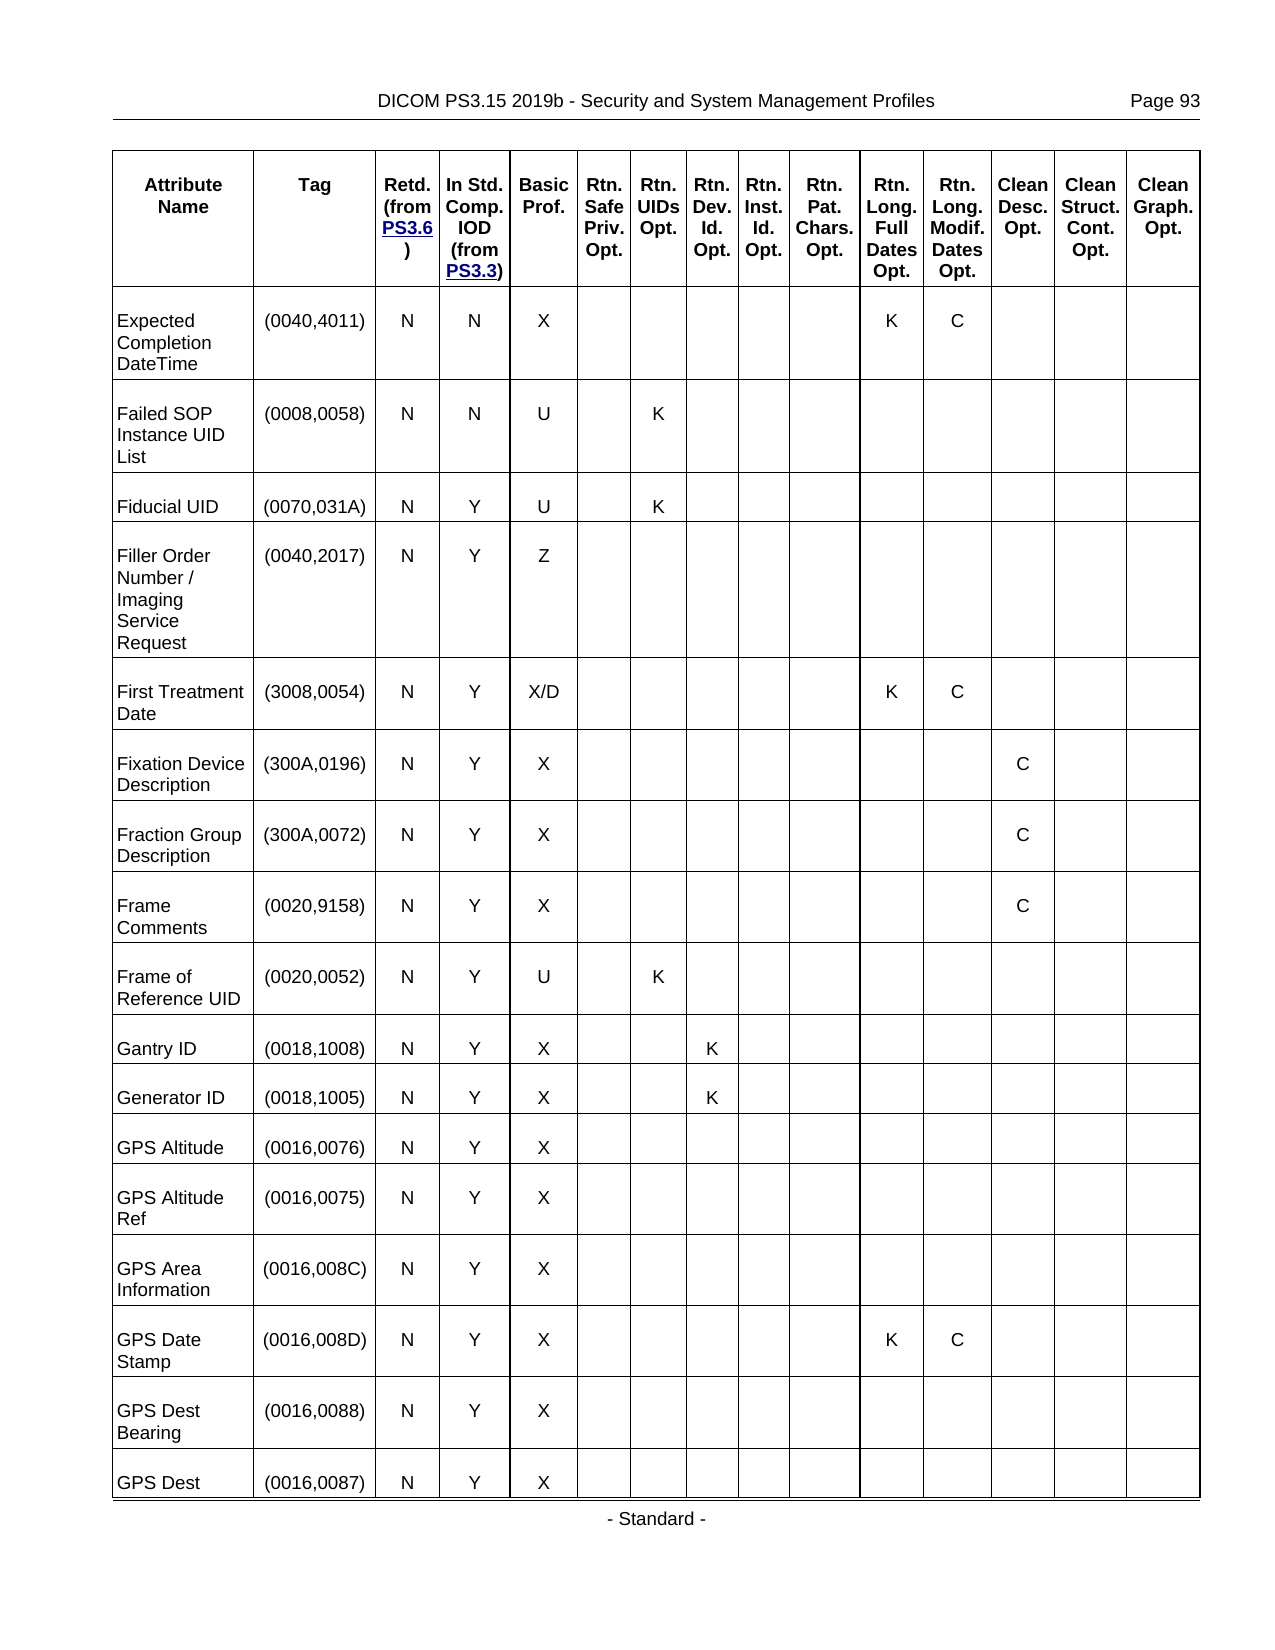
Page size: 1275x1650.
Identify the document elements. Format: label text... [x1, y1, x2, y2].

table_cell [578, 730, 630, 800]
table_cell Y [440, 1449, 509, 1497]
table_cell X [511, 1235, 577, 1305]
table_cell [790, 801, 859, 871]
table_cell [1055, 658, 1126, 728]
table_cell [790, 872, 859, 942]
table_cell Gantry ID [113, 1015, 253, 1063]
table_cell (0018,1005) [254, 1064, 375, 1113]
table_header Tag [254, 151, 375, 286]
table_cell [739, 1064, 789, 1113]
table_cell [992, 1015, 1054, 1063]
table_cell K [861, 287, 923, 379]
table_cell [1055, 1306, 1126, 1376]
table_cell X [511, 730, 577, 800]
table_cell N [376, 287, 439, 379]
table_cell X [511, 1449, 577, 1497]
table_cell [861, 872, 923, 942]
table_cell Fiducial UID [113, 473, 253, 521]
table_cell [790, 1306, 859, 1376]
table_cell [992, 658, 1054, 728]
table_cell X/D [511, 658, 577, 728]
table_header Rtn. Long. Modif. Dates Opt. [924, 151, 991, 286]
table_cell [1127, 1449, 1199, 1497]
table_cell [790, 473, 859, 521]
table_cell [631, 522, 686, 657]
table_cell (0016,0088) [254, 1377, 375, 1447]
table_cell [924, 943, 991, 1013]
table_cell [631, 801, 686, 871]
table_cell (0040,2017) [254, 522, 375, 657]
table_cell [924, 1449, 991, 1497]
table_cell Y [440, 872, 509, 942]
table_cell [924, 1164, 991, 1234]
table_cell [739, 1015, 789, 1063]
table_cell (0040,4011) [254, 287, 375, 379]
table_cell (0018,1008) [254, 1015, 375, 1063]
table_cell [1127, 1164, 1199, 1234]
table_cell [739, 522, 789, 657]
table_cell [1127, 1064, 1199, 1113]
table_cell [1127, 1235, 1199, 1305]
table_cell N [376, 1114, 439, 1162]
table_cell [790, 1164, 859, 1234]
table_cell [861, 943, 923, 1013]
table_cell [578, 872, 630, 942]
table_cell N [376, 1064, 439, 1113]
table_cell Y [440, 473, 509, 521]
table_cell N [376, 1449, 439, 1497]
table_cell [687, 1449, 738, 1497]
table_cell [790, 730, 859, 800]
table_cell [861, 1064, 923, 1113]
table_cell X [511, 1015, 577, 1063]
table_cell N [376, 1015, 439, 1063]
table_cell [578, 1015, 630, 1063]
table_cell [790, 1114, 859, 1162]
table_cell [992, 1064, 1054, 1113]
table_cell [1055, 943, 1126, 1013]
table_cell (0020,0052) [254, 943, 375, 1013]
table_cell [924, 1015, 991, 1063]
table_cell Y [440, 1114, 509, 1162]
table_cell [1055, 380, 1126, 472]
table_cell Generator ID [113, 1064, 253, 1113]
table_cell Y [440, 1235, 509, 1305]
table_cell [687, 1377, 738, 1447]
table_cell [924, 473, 991, 521]
table_cell [790, 1377, 859, 1447]
table_cell [687, 1306, 738, 1376]
table_cell Z [511, 522, 577, 657]
table_cell [1127, 1015, 1199, 1063]
table_cell [578, 522, 630, 657]
table_cell Frame Comments [113, 872, 253, 942]
table_cell [1055, 872, 1126, 942]
table_header Rtn. Dev. Id. Opt. [687, 151, 738, 286]
table_cell [739, 943, 789, 1013]
table_cell [1127, 872, 1199, 942]
table_cell [992, 1449, 1054, 1497]
table_cell GPS Area ​Information [113, 1235, 253, 1305]
table_cell [1127, 380, 1199, 472]
table_cell U [511, 943, 577, 1013]
table_cell [631, 287, 686, 379]
table_cell Expected Completion DateTime [113, 287, 253, 379]
table_cell [924, 380, 991, 472]
table_cell (0016,0075) [254, 1164, 375, 1234]
table_cell [631, 1449, 686, 1497]
table_cell [924, 801, 991, 871]
table_cell [992, 1235, 1054, 1305]
table_cell [739, 872, 789, 942]
table_header Rtn. Long. Full Dates Opt. [861, 151, 923, 286]
table_cell [1055, 1235, 1126, 1305]
table_cell Y [440, 730, 509, 800]
table_cell X [511, 801, 577, 871]
table_cell N [376, 730, 439, 800]
table_cell K [687, 1015, 738, 1063]
table_cell [790, 1015, 859, 1063]
table_cell First Treatment Date [113, 658, 253, 728]
table_header Rtn. Pat. Chars. Opt. [790, 151, 859, 286]
table_cell [578, 473, 630, 521]
table_cell [992, 1306, 1054, 1376]
table_cell [631, 1306, 686, 1376]
table_cell [1127, 658, 1199, 728]
table_cell C [924, 1306, 991, 1376]
table_cell [687, 287, 738, 379]
table_cell C [992, 872, 1054, 942]
table_cell [739, 287, 789, 379]
table_cell N [376, 658, 439, 728]
table_cell [631, 1164, 686, 1234]
table_cell U [511, 473, 577, 521]
table_cell [578, 287, 630, 379]
table_cell [1055, 1449, 1126, 1497]
table_header Basic Prof. [511, 151, 577, 286]
table_cell [739, 658, 789, 728]
table_cell [790, 1064, 859, 1113]
table_cell [739, 1235, 789, 1305]
table_header Clean Struct. Cont. Opt. [1055, 151, 1126, 286]
table_cell GPS Altitude​ Ref [113, 1164, 253, 1234]
table_cell Y [440, 658, 509, 728]
table_cell [790, 1449, 859, 1497]
table_cell [1055, 522, 1126, 657]
table_cell [739, 473, 789, 521]
table_cell [1055, 1377, 1126, 1447]
table_cell [687, 473, 738, 521]
table_cell [861, 380, 923, 472]
table_cell C [924, 287, 991, 379]
table_cell [578, 1449, 630, 1497]
table_cell [1127, 1377, 1199, 1447]
table_cell C [992, 730, 1054, 800]
table_cell [790, 658, 859, 728]
table_cell X [511, 1164, 577, 1234]
table_cell N [440, 380, 509, 472]
table_cell [1127, 730, 1199, 800]
table_cell [861, 1449, 923, 1497]
table_cell [687, 943, 738, 1013]
table_cell X [511, 1114, 577, 1162]
table_cell [861, 473, 923, 521]
table_cell [687, 801, 738, 871]
table_cell [578, 801, 630, 871]
table_cell Failed SOP Instance UID List [113, 380, 253, 472]
table_cell [739, 1377, 789, 1447]
table_cell N [376, 380, 439, 472]
table_cell [992, 287, 1054, 379]
table_cell Y [440, 1064, 509, 1113]
table_cell [631, 1064, 686, 1113]
table_cell X [511, 287, 577, 379]
table_header Retd. (from PS3.6) [376, 151, 439, 286]
table_cell [687, 1114, 738, 1162]
table_cell U [511, 380, 577, 472]
table_cell [631, 1235, 686, 1305]
table_cell K [631, 380, 686, 472]
table_cell [992, 943, 1054, 1013]
table_cell Fixation Device Description [113, 730, 253, 800]
table_cell [739, 380, 789, 472]
table_header Rtn. UIDs Opt. [631, 151, 686, 286]
table_cell [578, 1164, 630, 1234]
table_cell [578, 1235, 630, 1305]
table_cell [1127, 287, 1199, 379]
table_header Clean Desc. Opt. [992, 151, 1054, 286]
table_cell [687, 1164, 738, 1234]
table_cell N [376, 801, 439, 871]
table_cell [992, 380, 1054, 472]
table_cell [687, 872, 738, 942]
table_cell [1055, 1015, 1126, 1063]
table_cell Filler Order Number / Imaging Service Request [113, 522, 253, 657]
table_cell [687, 1235, 738, 1305]
table_cell [739, 801, 789, 871]
table_cell [861, 1114, 923, 1162]
table_cell Frame of Reference UID [113, 943, 253, 1013]
table_cell N [376, 522, 439, 657]
table_cell [1127, 801, 1199, 871]
table_cell [578, 943, 630, 1013]
table_cell [924, 1064, 991, 1113]
table_cell (0008,0058) [254, 380, 375, 472]
table_cell N [376, 1235, 439, 1305]
table_cell N [440, 287, 509, 379]
table_cell C [924, 658, 991, 728]
table_cell [924, 1114, 991, 1162]
table_cell (0016,0087) [254, 1449, 375, 1497]
table_cell [631, 1377, 686, 1447]
table_cell [790, 1235, 859, 1305]
table_cell K [631, 473, 686, 521]
table_cell N [376, 872, 439, 942]
table_cell [687, 730, 738, 800]
table_header Attribute Name [113, 151, 253, 286]
table_cell [739, 1306, 789, 1376]
table_cell [1127, 1114, 1199, 1162]
table_cell [992, 473, 1054, 521]
table_cell Y [440, 801, 509, 871]
table_cell [861, 1164, 923, 1234]
table_cell Fraction Group Description [113, 801, 253, 871]
table_cell [578, 1064, 630, 1113]
table_cell [631, 1015, 686, 1063]
table_cell [1127, 1306, 1199, 1376]
table_cell Y [440, 1377, 509, 1447]
table_cell Y [440, 1015, 509, 1063]
table_cell (0016,008C) [254, 1235, 375, 1305]
table_cell (3008,0054) [254, 658, 375, 728]
table_cell [578, 1377, 630, 1447]
table_cell K [687, 1064, 738, 1113]
table_cell [1127, 522, 1199, 657]
table_cell [631, 658, 686, 728]
table_cell [861, 801, 923, 871]
table_cell [790, 943, 859, 1013]
table_cell (0020,9158) [254, 872, 375, 942]
table_cell [739, 1449, 789, 1497]
table_cell (300A,0072) [254, 801, 375, 871]
table_cell [924, 1377, 991, 1447]
table_cell X [511, 1064, 577, 1113]
table_header Rtn. Safe Priv. Opt. [578, 151, 630, 286]
table_cell (300A,0196) [254, 730, 375, 800]
table_cell [790, 380, 859, 472]
table_cell GPS Dest ​Bearing [113, 1377, 253, 1447]
table_cell Y [440, 1306, 509, 1376]
table_cell [861, 522, 923, 657]
table_cell [739, 730, 789, 800]
table_cell X [511, 1306, 577, 1376]
table_cell [687, 380, 738, 472]
table_cell [1055, 1164, 1126, 1234]
table_cell [924, 1235, 991, 1305]
table_cell C [992, 801, 1054, 871]
table_header In Std. Comp. IOD (from PS3.3) [440, 151, 509, 286]
table_cell [578, 1114, 630, 1162]
table_cell [739, 1114, 789, 1162]
table_cell [861, 730, 923, 800]
table_cell GPS Altitude​ [113, 1114, 253, 1162]
table_cell Y [440, 522, 509, 657]
table_cell N [376, 1306, 439, 1376]
table_cell K [631, 943, 686, 1013]
table_cell X [511, 872, 577, 942]
table_cell [1055, 473, 1126, 521]
table_cell N [376, 1164, 439, 1234]
table_cell [861, 1377, 923, 1447]
table_cell [924, 730, 991, 800]
table_cell K [861, 1306, 923, 1376]
table_cell [992, 1114, 1054, 1162]
table_cell N [376, 1377, 439, 1447]
table_cell [1055, 1114, 1126, 1162]
table_cell [1055, 730, 1126, 800]
table_cell [578, 1306, 630, 1376]
table_cell [578, 658, 630, 728]
table_cell X [511, 1377, 577, 1447]
table_cell [687, 522, 738, 657]
table_cell [631, 730, 686, 800]
table_cell [790, 522, 859, 657]
table_cell K [861, 658, 923, 728]
table_header Clean Graph. Opt. [1127, 151, 1199, 286]
table_cell [1055, 1064, 1126, 1113]
table_cell [861, 1235, 923, 1305]
table_header Rtn. Inst. Id. Opt. [739, 151, 789, 286]
table_cell [924, 872, 991, 942]
table_cell [924, 522, 991, 657]
table_cell (0016,0076) [254, 1114, 375, 1162]
table_cell [861, 1015, 923, 1063]
table_cell [1127, 943, 1199, 1013]
table_cell GPS Date​ Stamp [113, 1306, 253, 1376]
table_cell (0070,031A) [254, 473, 375, 521]
table_cell [578, 380, 630, 472]
table_cell GPS Dest​ [113, 1449, 253, 1497]
table_cell [631, 1114, 686, 1162]
table_cell [1055, 287, 1126, 379]
table_cell [1055, 801, 1126, 871]
table_cell N [376, 943, 439, 1013]
table_cell Y [440, 1164, 509, 1234]
table_cell N [376, 473, 439, 521]
table_cell (0016,008D) [254, 1306, 375, 1376]
table_cell [992, 1164, 1054, 1234]
table_cell [1127, 473, 1199, 521]
table_cell [992, 1377, 1054, 1447]
table_cell [739, 1164, 789, 1234]
table_cell [631, 872, 686, 942]
table_cell Y [440, 943, 509, 1013]
table_cell [790, 287, 859, 379]
table_cell [687, 658, 738, 728]
table_cell [992, 522, 1054, 657]
